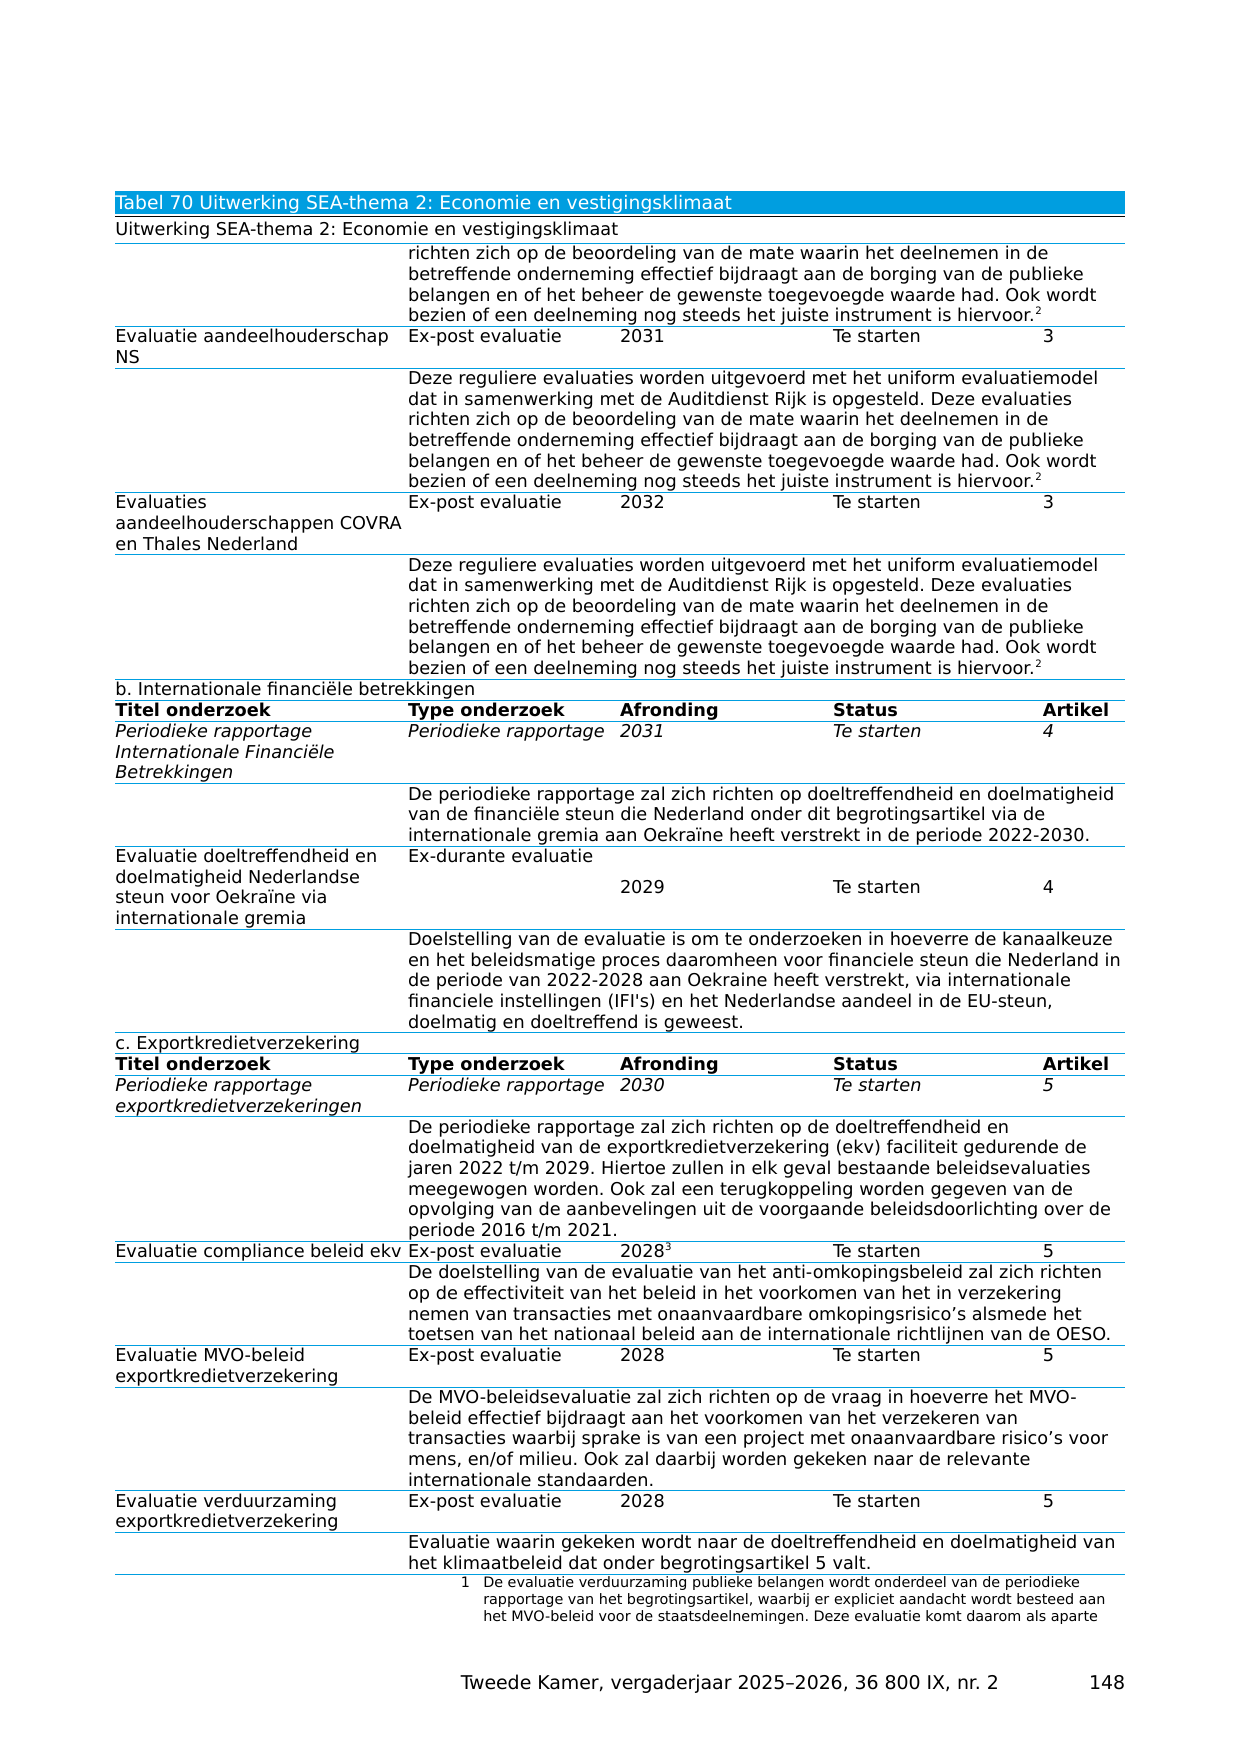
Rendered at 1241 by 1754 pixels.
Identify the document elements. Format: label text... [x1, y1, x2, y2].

table_cell Evaluatie doeltreffendheid en doelmatigheid Nederlandse steun voor Oekraïne via internationale gremia [115, 847, 405, 928]
table_cell 5 [1040, 1491, 1125, 1532]
table_cell De periodieke rapportage zal zich richten op doeltreffendheid en doelmatigheid van de financiële steun die Nederland onder dit begrotingsartikel via de internationale gremia aan Oekraïne heeft verstrekt in de periode 2022-2030. [405, 784, 1125, 846]
table_cell Deze reguliere evaluaties worden uitgevoerd met het uniform evaluatiemodel dat in samenwerking met de Auditdienst Rijk is opgesteld. Deze evaluaties richten zich op de beoordeling van de mate waarin het deelnemen in de betreffende onderneming effectief bijdraagt aan de borging van de publieke belangen en of het beheer de gewenste toegevoegde waarde had. Ook wordt bezien of een deelneming nog steeds het juiste instrument is hiervoor.2 [405, 555, 1125, 678]
table_cell Doelstelling van de evaluatie is om te onderzoeken in hoeverre de kanaalkeuze en het beleidsmatige proces daaromheen voor financiele steun die Nederland in de periode van 2022-2028 aan Oekraine heeft verstrekt, via internationale financiele instellingen (IFI's) en het Nederlandse aandeel in de EU-steun, doelmatig en doeltreffend is geweest. [405, 930, 1125, 1032]
table_cell Artikel [1040, 701, 1125, 721]
table_cell Periodieke rapportage exportkredietverzekeringen [115, 1076, 405, 1116]
table_cell Evaluatie compliance beleid ekv [115, 1242, 405, 1262]
table_cell [115, 930, 405, 1032]
table_cell richten zich op de beoordeling van de mate waarin het deelnemen in de betreffende onderneming effectief bijdraagt aan de borging van de publieke belangen en of het beheer de gewenste toegevoegde waarde had. Ook wordt bezien of een deelneming nog steeds het juiste instrument is hiervoor.2 [405, 244, 1125, 326]
table_cell Evaluatie MVO-beleid exportkredietverzekering [115, 1346, 405, 1386]
table_cell Te starten [830, 722, 1040, 783]
table_cell [115, 1263, 405, 1345]
table_cell Ex-post evaluatie [405, 1346, 617, 1386]
table_cell Periodieke rapportage [405, 722, 617, 783]
table_cell [115, 555, 405, 678]
table_cell [115, 1117, 405, 1241]
table_cell Type onderzoek [405, 1054, 617, 1074]
table_cell Status [830, 701, 1040, 721]
table_cell 5 [1040, 1346, 1125, 1386]
table_cell Ex-durante evaluatie [405, 847, 617, 928]
table_cell 3 [1040, 493, 1125, 554]
table_cell Ex-post evaluatie [405, 1491, 617, 1532]
table_cell Evaluaties aandeelhouderschappen COVRA en Thales Nederland [115, 493, 405, 554]
table_cell 4 [1040, 847, 1125, 928]
table_cell Type onderzoek [405, 701, 617, 721]
table_cell Periodieke rapportage Internationale Financiële Betrekkingen [115, 722, 405, 783]
table_cell Titel onderzoek [115, 701, 405, 721]
table_cell Afronding [617, 1054, 830, 1074]
table_cell Evaluatie verduurzaming exportkredietverzekering [115, 1491, 405, 1532]
table_cell 4 [1040, 722, 1125, 783]
table_cell De periodieke rapportage zal zich richten op de doeltreffendheid en doelmatigheid van de exportkredietverzekering (ekv) faciliteit gedurende de jaren 2022 t/m 2029. Hiertoe zullen in elk geval bestaande beleidsevaluaties meegewogen worden. Ook zal een terugkoppeling worden gegeven van de opvolging van de aanbevelingen uit de voorgaande beleidsdoorlichting over de periode 2016 t/m 2021. [405, 1117, 1125, 1241]
table_cell Ex-post evaluatie [405, 1242, 617, 1262]
table_cell c. Exportkredietverzekering [115, 1033, 1125, 1053]
table_cell [115, 1533, 405, 1574]
table_cell 3 [1040, 327, 1125, 367]
table_cell Uitwerking SEA-thema 2: Economie en vestigingsklimaat [115, 217, 1125, 243]
table_cell 2028 [617, 1491, 830, 1532]
table_cell De MVO-beleidsevaluatie zal zich richten op de vraag in hoeverre het MVO-beleid effectief bijdraagt aan het voorkomen van het verzekeren van transacties waarbij sprake is van een project met onaanvaardbare risico’s voor mens, en/of milieu. Ook zal daarbij worden gekeken naar de relevante internationale standaarden. [405, 1388, 1125, 1490]
list De evaluatie verduurzaming publieke belangen wordt onderdeel van de periodieke rapportage van het begrotingsartikel, waarbij er expliciet aandacht wordt besteed aan het MVO-beleid voor de staatsdeelnemingen. Deze evaluatie komt daarom als aparte [461, 1575, 1125, 1624]
table_cell Status [830, 1054, 1040, 1074]
table_cell 2032 [617, 493, 830, 554]
table_cell Ex-post evaluatie [405, 327, 617, 367]
table_cell 2031 [617, 722, 830, 783]
table_cell [115, 1388, 405, 1490]
table_cell [115, 784, 405, 846]
table_cell Te starten [830, 1076, 1040, 1116]
table_cell Deze reguliere evaluaties worden uitgevoerd met het uniform evaluatiemodel dat in samenwerking met de Auditdienst Rijk is opgesteld. Deze evaluaties richten zich op de beoordeling van de mate waarin het deelnemen in de betreffende onderneming effectief bijdraagt aan de borging van de publieke belangen en of het beheer de gewenste toegevoegde waarde had. Ook wordt bezien of een deelneming nog steeds het juiste instrument is hiervoor.2 [405, 369, 1125, 492]
table_cell De doelstelling van de evaluatie van het anti-omkopingsbeleid zal zich richten op de effectiviteit van het beleid in het voorkomen van het in verzekering nemen van transacties met onaanvaardbare omkopingsrisico’s alsmede het toetsen van het nationaal beleid aan de internationale richtlijnen van de OESO. [405, 1263, 1125, 1345]
table_cell Ex-post evaluatie [405, 493, 617, 554]
table_cell 5 [1040, 1242, 1125, 1262]
table_cell 2031 [617, 327, 830, 367]
table_cell Evaluatie aandeelhouderschap NS [115, 327, 405, 367]
table_cell Te starten [830, 493, 1040, 554]
table_cell Te starten [830, 847, 1040, 928]
table_cell Te starten [830, 327, 1040, 367]
table_cell b. Internationale financiële betrekkingen [115, 680, 1125, 699]
table_cell [115, 244, 405, 326]
table_cell 5 [1040, 1076, 1125, 1116]
table_cell Te starten [830, 1242, 1040, 1262]
table_cell Artikel [1040, 1054, 1125, 1074]
table_cell [115, 369, 405, 492]
table_cell Te starten [830, 1491, 1040, 1532]
table_cell Te starten [830, 1346, 1040, 1386]
table_cell Periodieke rapportage [405, 1076, 617, 1116]
table_cell 20283 [617, 1242, 830, 1262]
table_cell Titel onderzoek [115, 1054, 405, 1074]
table_cell 2029 [617, 847, 830, 928]
table_cell 2030 [617, 1076, 830, 1116]
table_cell Evaluatie waarin gekeken wordt naar de doeltreffendheid en doelmatigheid van het klimaatbeleid dat onder begrotingsartikel 5 valt. [405, 1533, 1125, 1574]
table_cell Afronding [617, 701, 830, 721]
table_cell 2028 [617, 1346, 830, 1386]
